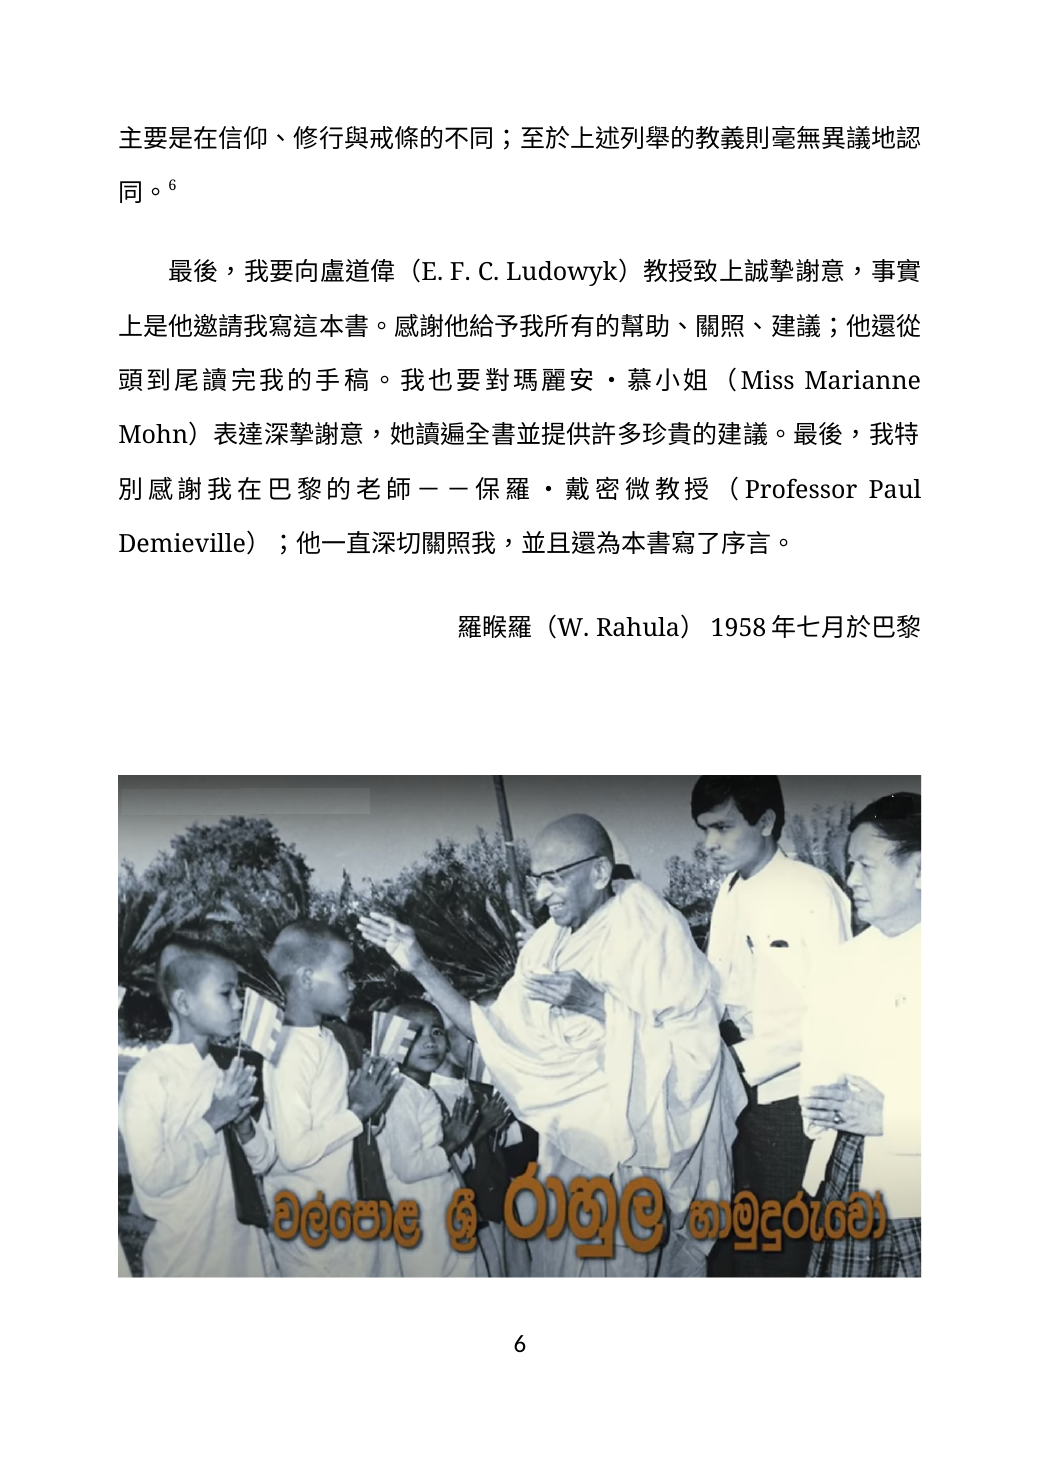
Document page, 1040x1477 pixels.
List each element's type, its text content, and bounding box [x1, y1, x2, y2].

text 羅睺羅（W. Rahula） 1958年七月於巴黎 [118, 607, 921, 643]
text 主要是在信仰、修行與戒條的不同；至於上述列舉的教義則毫無異議地認同。 [118, 118, 921, 209]
picture [118, 775, 922, 1278]
text 最後，我要向盧道偉（E. F. C. Ludowyk）教授致上誠摯謝意，事實上是他邀請我寫這本書。感謝他給予我所有的幫助、關照、建議；他還從頭到尾讀完我的手稿。我也要對瑪麗安‧慕小姐（Miss Marianne Mohn）表達深摯謝意，她讀遍全書並提供許多珍貴的建議。最後，我特別感謝我在巴黎的老師－－保羅‧戴密微教授（Professor Paul Demieville）；他一直深切關照我，並且還為本書寫了序言。 [118, 252, 921, 560]
